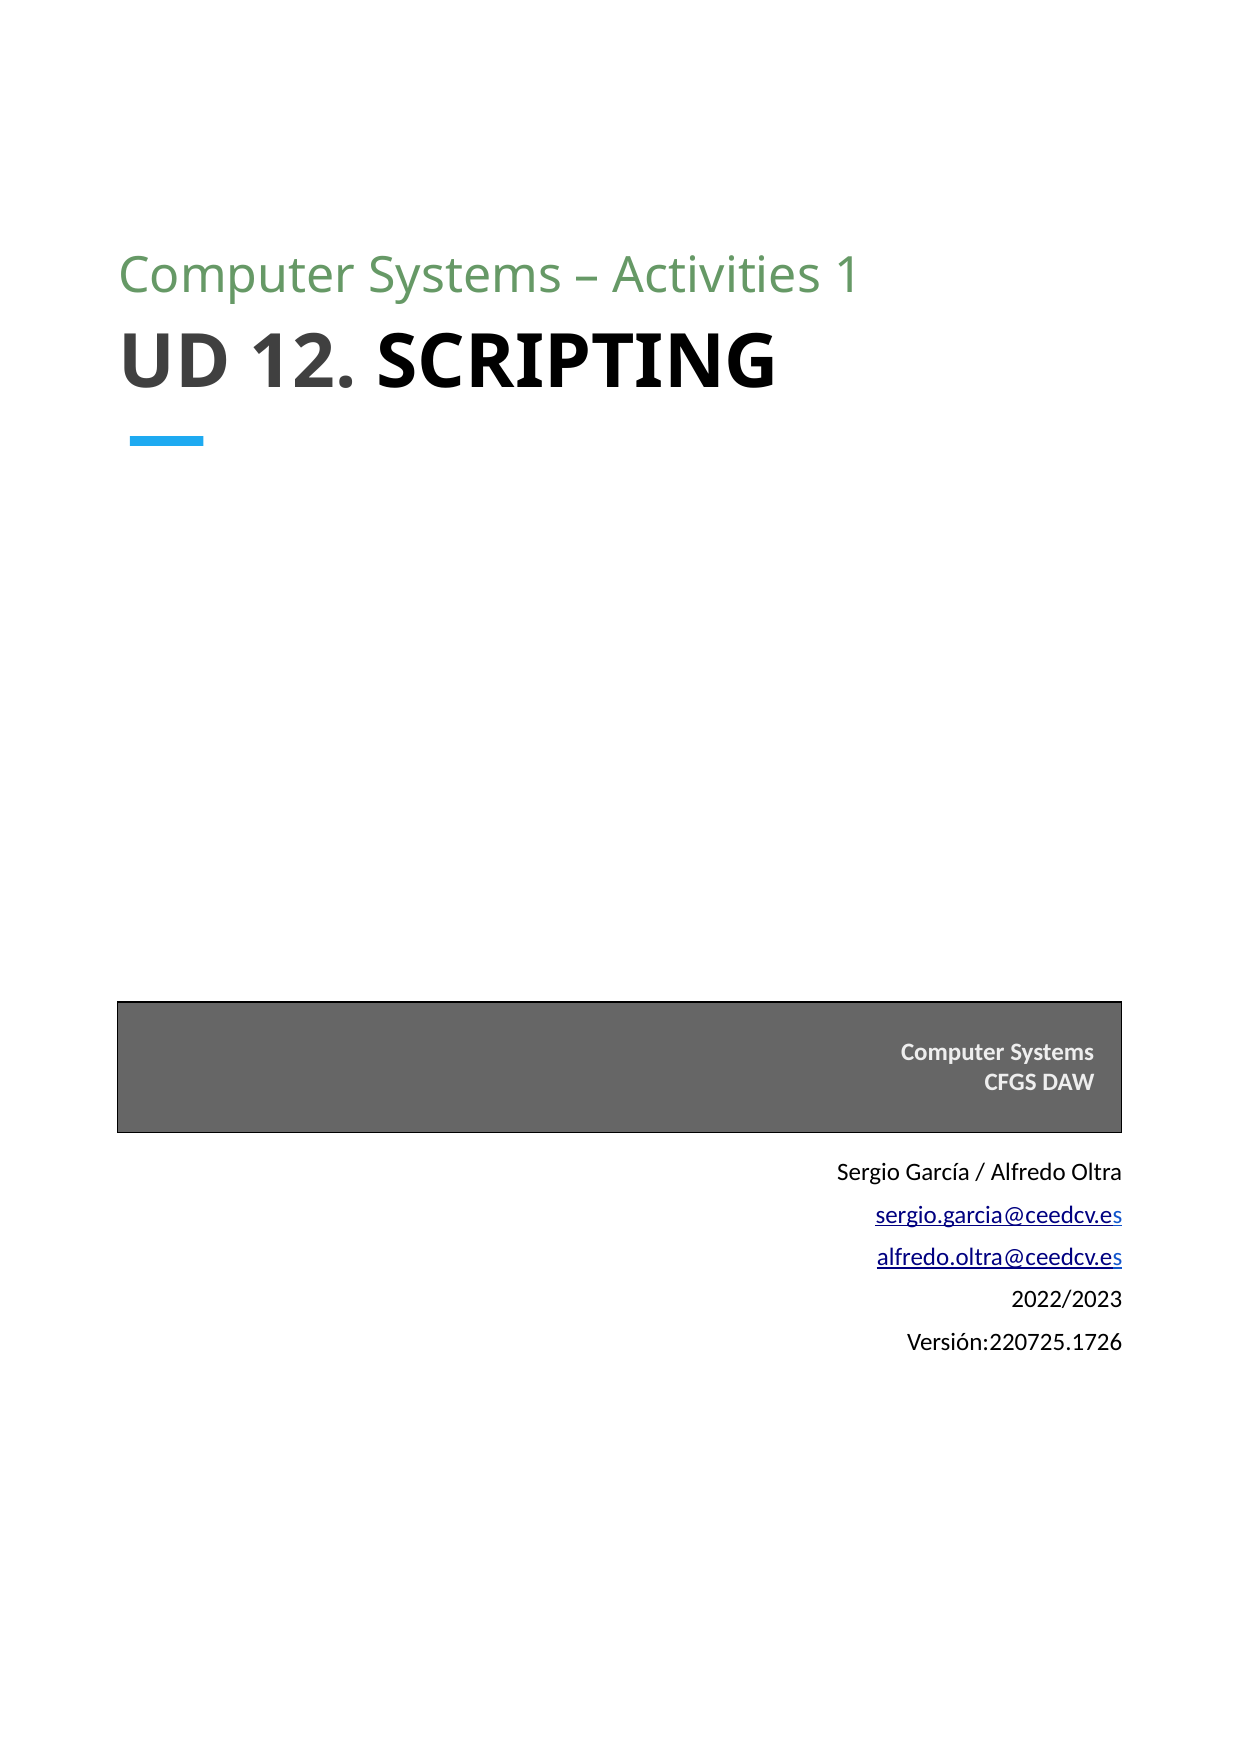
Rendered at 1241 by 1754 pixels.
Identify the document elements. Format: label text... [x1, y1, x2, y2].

text CFGS DAW [121, 1066, 1094, 1097]
text Sergio García / Alfredo Oltra [231, 1133, 1122, 1187]
text 2022/2023 [118, 1284, 1122, 1314]
text Computer Systems – Activities 1 UD 12. Scripting [118, 239, 1122, 409]
text Versión:220725.1726 [118, 1326, 1122, 1357]
text Computer Systems [121, 1036, 1094, 1066]
text sergio.garcia@ceedcv.es [231, 1199, 1122, 1229]
text [231, 977, 1122, 1001]
picture [129, 436, 204, 446]
text alfredo.oltra@ceedcv.es [231, 1241, 1122, 1272]
